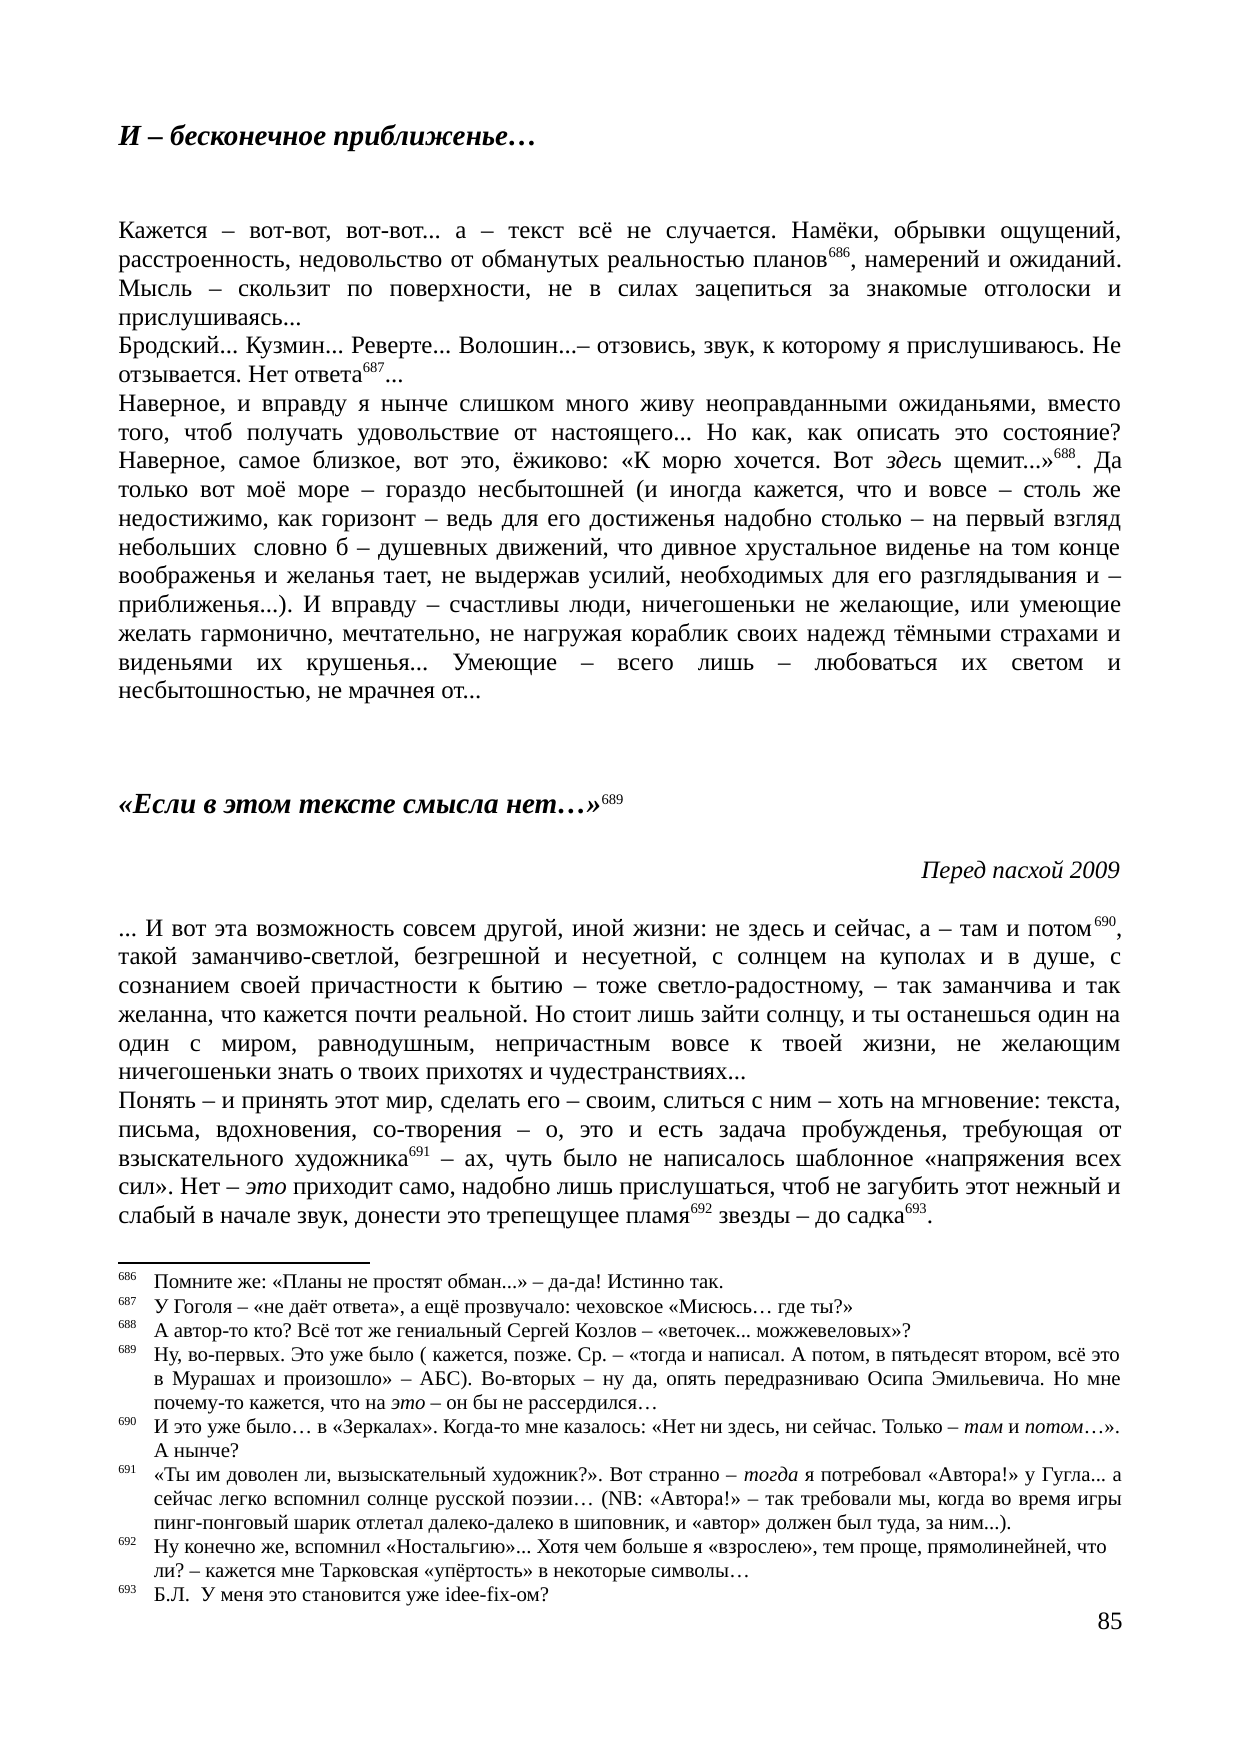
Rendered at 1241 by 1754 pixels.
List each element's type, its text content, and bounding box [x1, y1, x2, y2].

subtitle И – бесконечное приближенье… [118, 118, 1122, 152]
text ... И вот эта возможность совсем другой, иной жизни: не здесь и сейчас, а – там и потом, такой заманчиво-светлой, безгрешной и несуетной, с солнцем на куполах и в душе, с сознанием своей причастности к бытию – тоже светло-радостному, – так заманчива и так желанна, что кажется почти реальной. Но стоит лишь зайти солнцу, и ты останешься один на один с миром, равнодушным, непричастным вовсе к твоей жизни, не желающим ничегошеньки знать о твоих прихотях и чудестранствиях... [118, 913, 1122, 1085]
text Помните же: «Планы не простят обман...» – да-да! Истинно так. [118, 1269, 1122, 1293]
subtitle «Если в этом тексте смысла нет…» [118, 787, 1122, 820]
text И это уже было… в «Зеркалах». Когда-то мне казалось: «Нет ни здесь, ни сейчас. Только – там и потом…». А нынче? [118, 1414, 1122, 1462]
text Перед пасхой 2009 [118, 855, 1122, 884]
text Бродский... Кузмин... Реверте... Волошин...– отзовись, звук, к которому я прислушиваюсь. Не отзывается. Нет ответа... [118, 330, 1122, 388]
text Кажется – вот-вот, вот-вот... а – текст всё не случается. Намёки, обрывки ощущений, расстроенность, недовольство от обманутых реальностью планов, намерений и ожиданий. Мысль – скользит по поверхности, не в силах зацепиться за знакомые отголоски и прислушиваясь... [118, 215, 1122, 330]
text Ну, во-первых. Это уже было ( кажется, позже. Ср. – «тогда и написал. А потом, в пятьдесят втором, всё это в Мурашах и произошло» – АБС). Во-вторых – ну да, опять передразниваю Осипа Эмильевича. Но мне почему-то кажется, что на это – он бы не рассердился… [118, 1342, 1122, 1414]
text «Ты им доволен ли, вызыскательный художник?». Вот странно – тогда я потребовал «Автора!» у Гугла... а сейчас легко вспомнил солнце русской поэзии… (NB: «Автора!» – так требовали мы, когда во время игры пинг-понговый шарик отлетал далеко-далеко в шиповник, и «автор» должен был туда, за ним...). [118, 1462, 1122, 1534]
text Ну конечно же, вспомнил «Ностальгию»... Хотя чем больше я «взрослею», тем проще, прямолинейней, что ли? – кажется мне Тарковская «упёртость» в некоторые символы… [118, 1534, 1122, 1582]
text Б.Л. У меня это становится уже idee-fix-ом? [118, 1582, 1122, 1606]
text У Гоголя – «не даёт ответа», а ещё прозвучало: чеховское «Мисюсь… где ты?» [118, 1293, 1122, 1318]
text Наверное, и вправду я нынче слишком много живу неоправданными ожиданьями, вместо того, чтоб получать удовольствие от настоящего... Но как, как описать это состояние? Наверное, самое близкое, вот это, ёжиково: «К морю хочется. Вот здесь щемит...». Да только вот моё море – гораздо несбытошней (и иногда кажется, что и вовсе – столь же недостижимо, как горизонт – ведь для его достиженья надобно столько – на первый взгляд небольших словно б – душевных движений, что дивное хрустальное виденье на том конце воображенья и желанья тает, не выдержав усилий, необходимых для его разглядывания и – приближенья...). И вправду – счастливы люди, ничегошеньки не желающие, или умеющие желать гармонично, мечтательно, не нагружая кораблик своих надежд тёмными страхами и виденьями их крушенья... Умеющие – всего лишь – любоваться их светом и несбытошностью, не мрачнея от... [118, 388, 1122, 704]
text Понять – и принять этот мир, сделать его – своим, слиться с ним – хоть на мгновение: текста, письма, вдохновения, со-творения – о, это и есть задача пробужденья, требующая от взыскательного художника – ах, чуть было не написалось шаблонное «напряжения всех сил». Нет – это приходит само, надобно лишь прислушаться, чтоб не загубить этот нежный и слабый в начале звук, донести это трепещущее пламя звезды – до садка. [118, 1085, 1122, 1229]
text А автор-то кто? Всё тот же гениальный Сергей Козлов – «веточек... можжевеловых»? [118, 1318, 1122, 1342]
